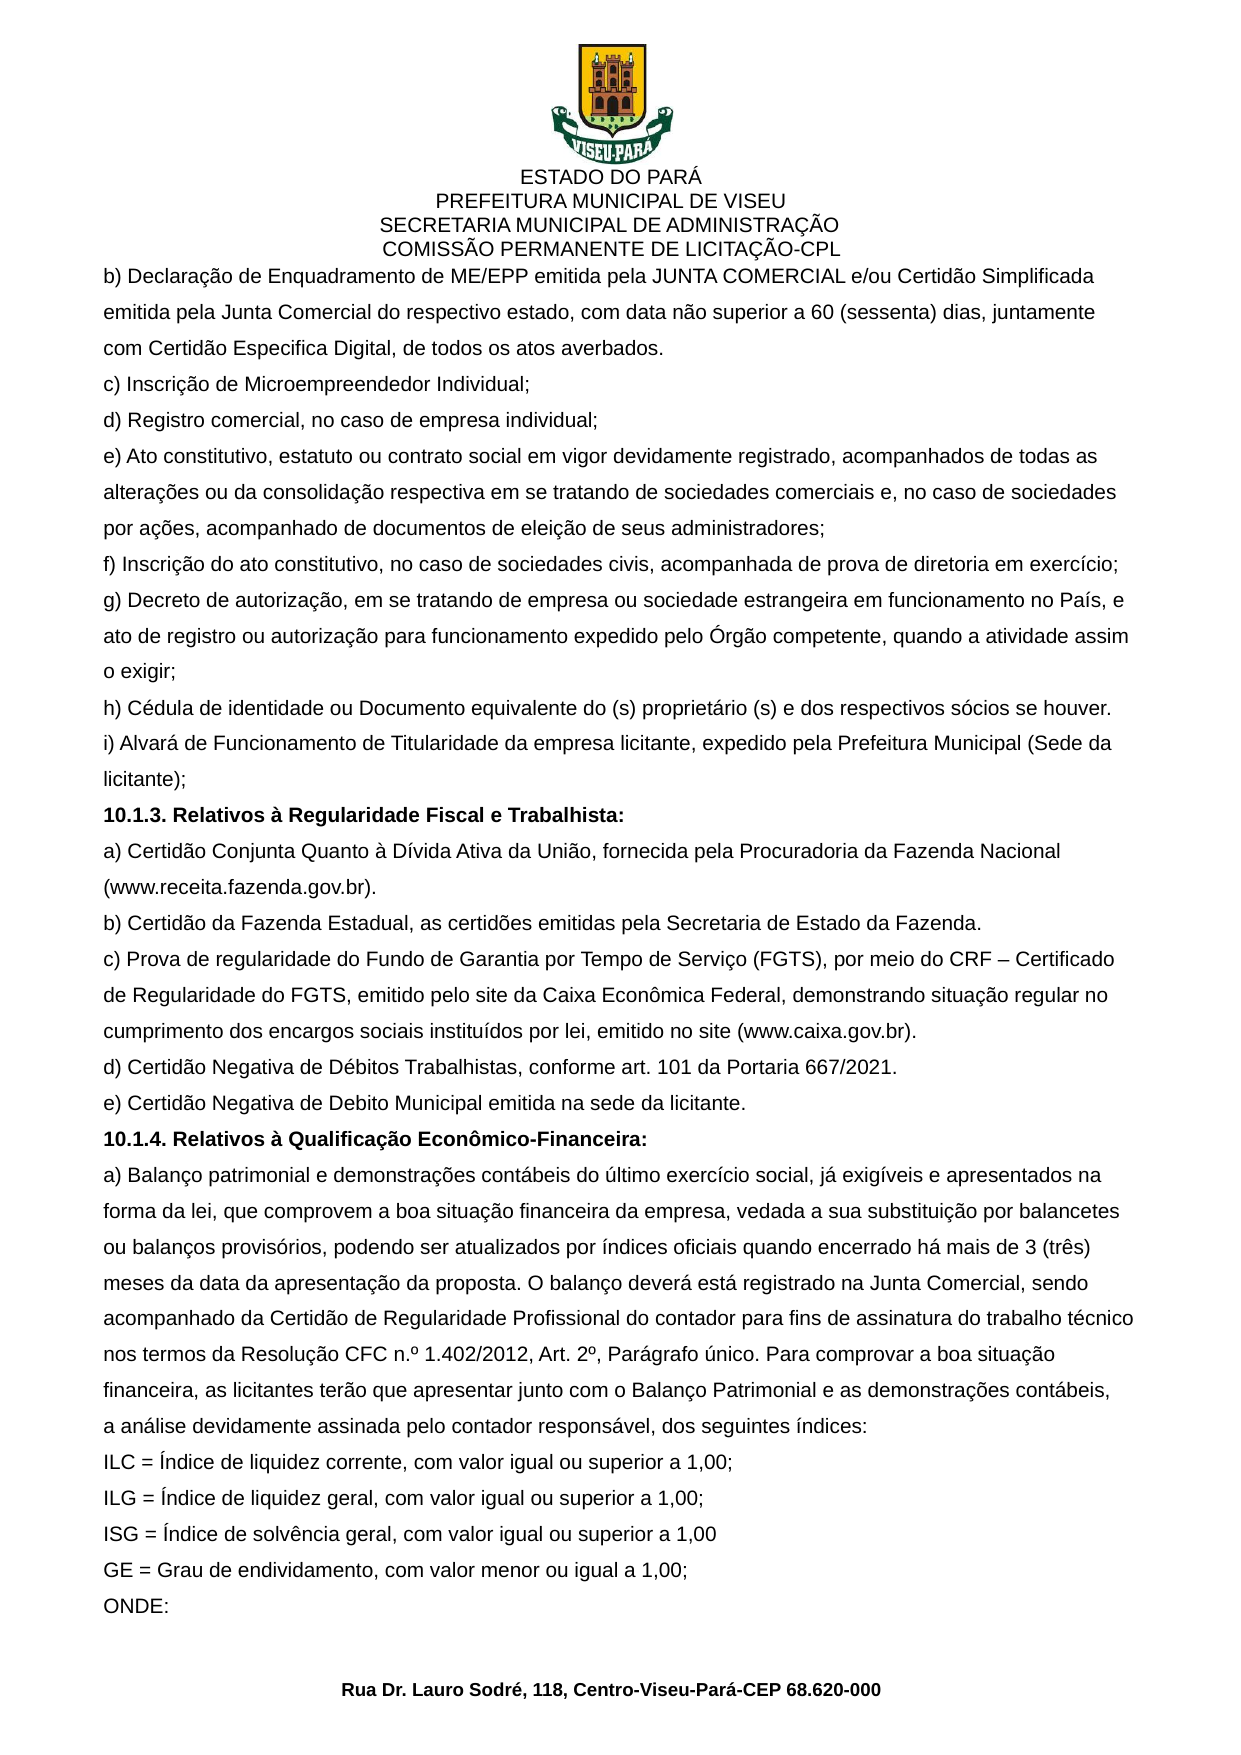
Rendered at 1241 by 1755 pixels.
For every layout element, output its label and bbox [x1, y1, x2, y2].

picture [551, 44, 674, 165]
